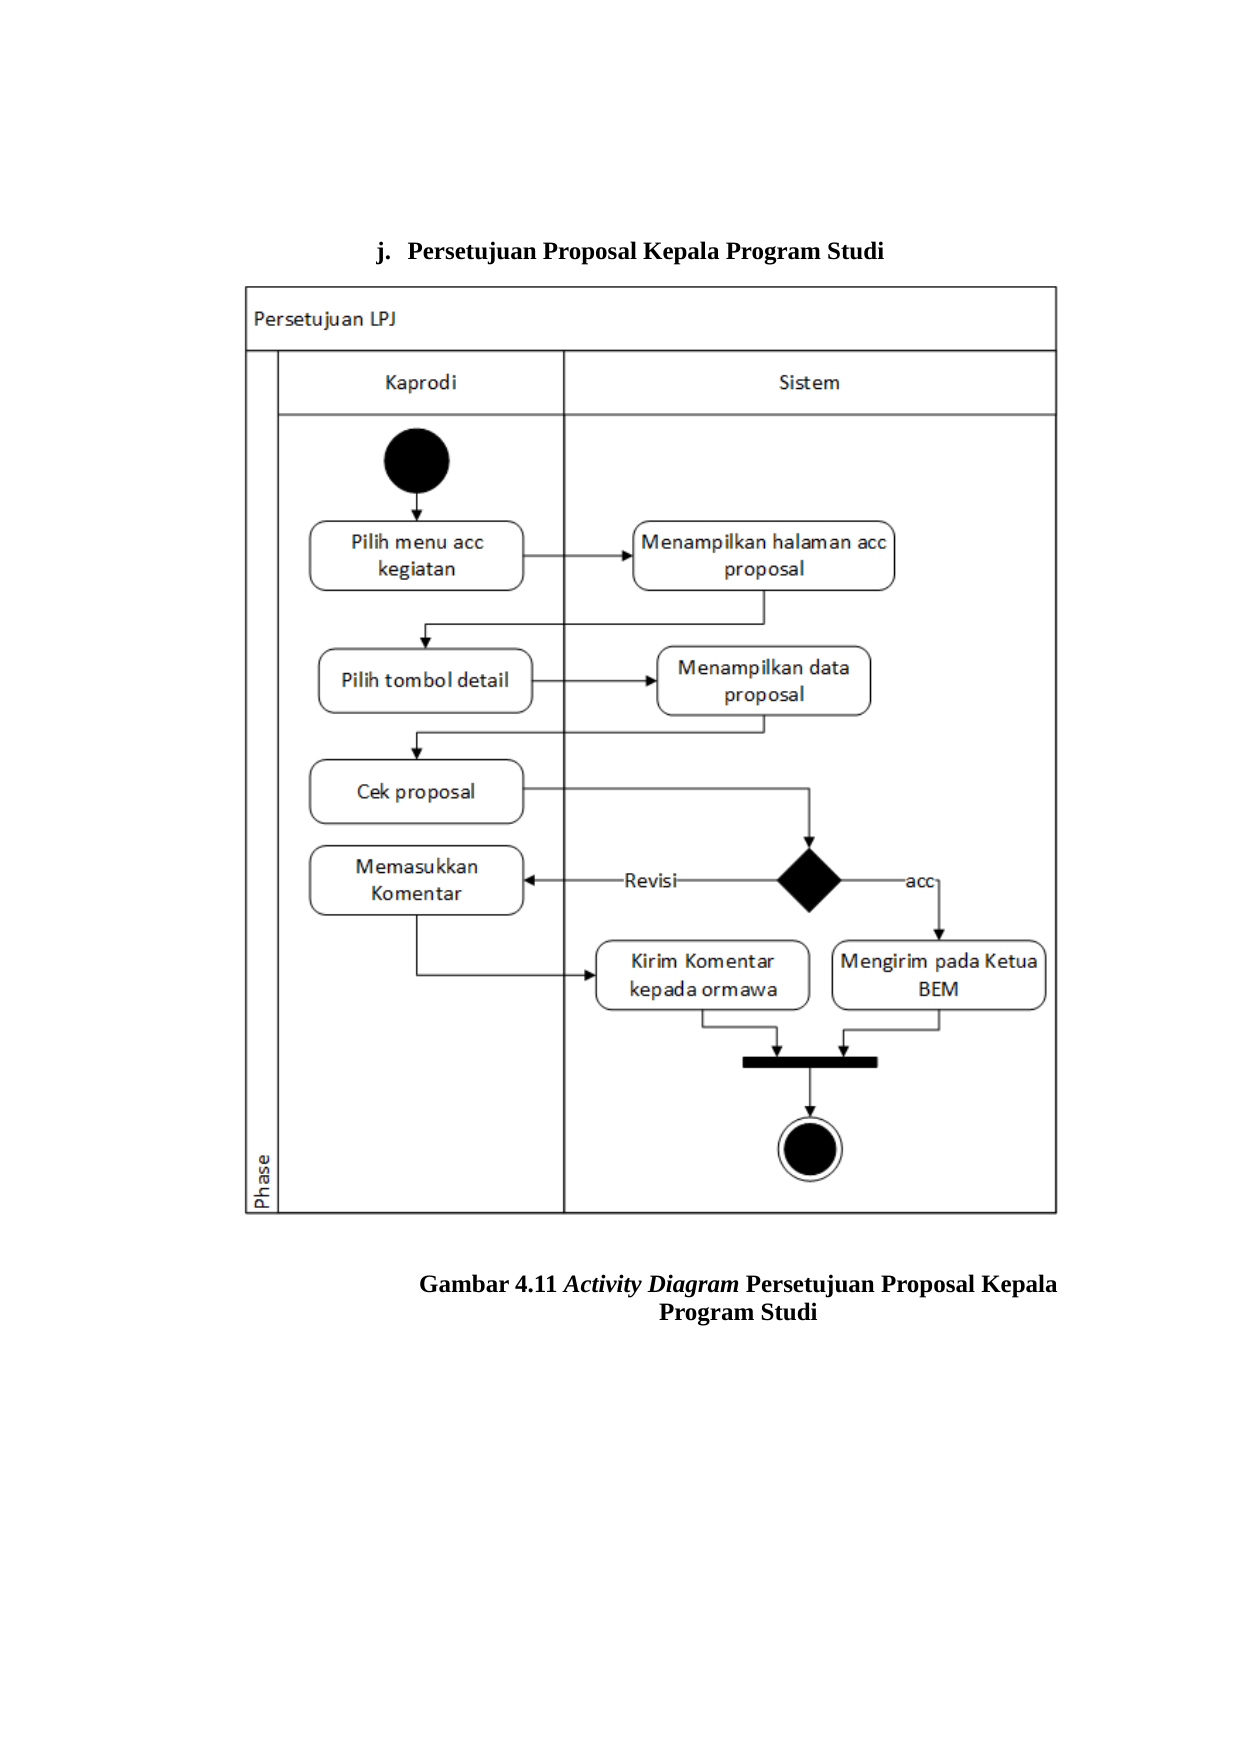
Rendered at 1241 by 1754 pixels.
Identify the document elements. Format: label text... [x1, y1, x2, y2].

list Persetujuan Proposal Kepala Program Studi [376, 236, 1063, 265]
text Gambar 4.11 Activity Diagram Persetujuan Proposal Kepala Program Studi [413, 1269, 1063, 1326]
picture [242, 285, 1058, 1222]
table_header [236, 279, 1063, 1256]
